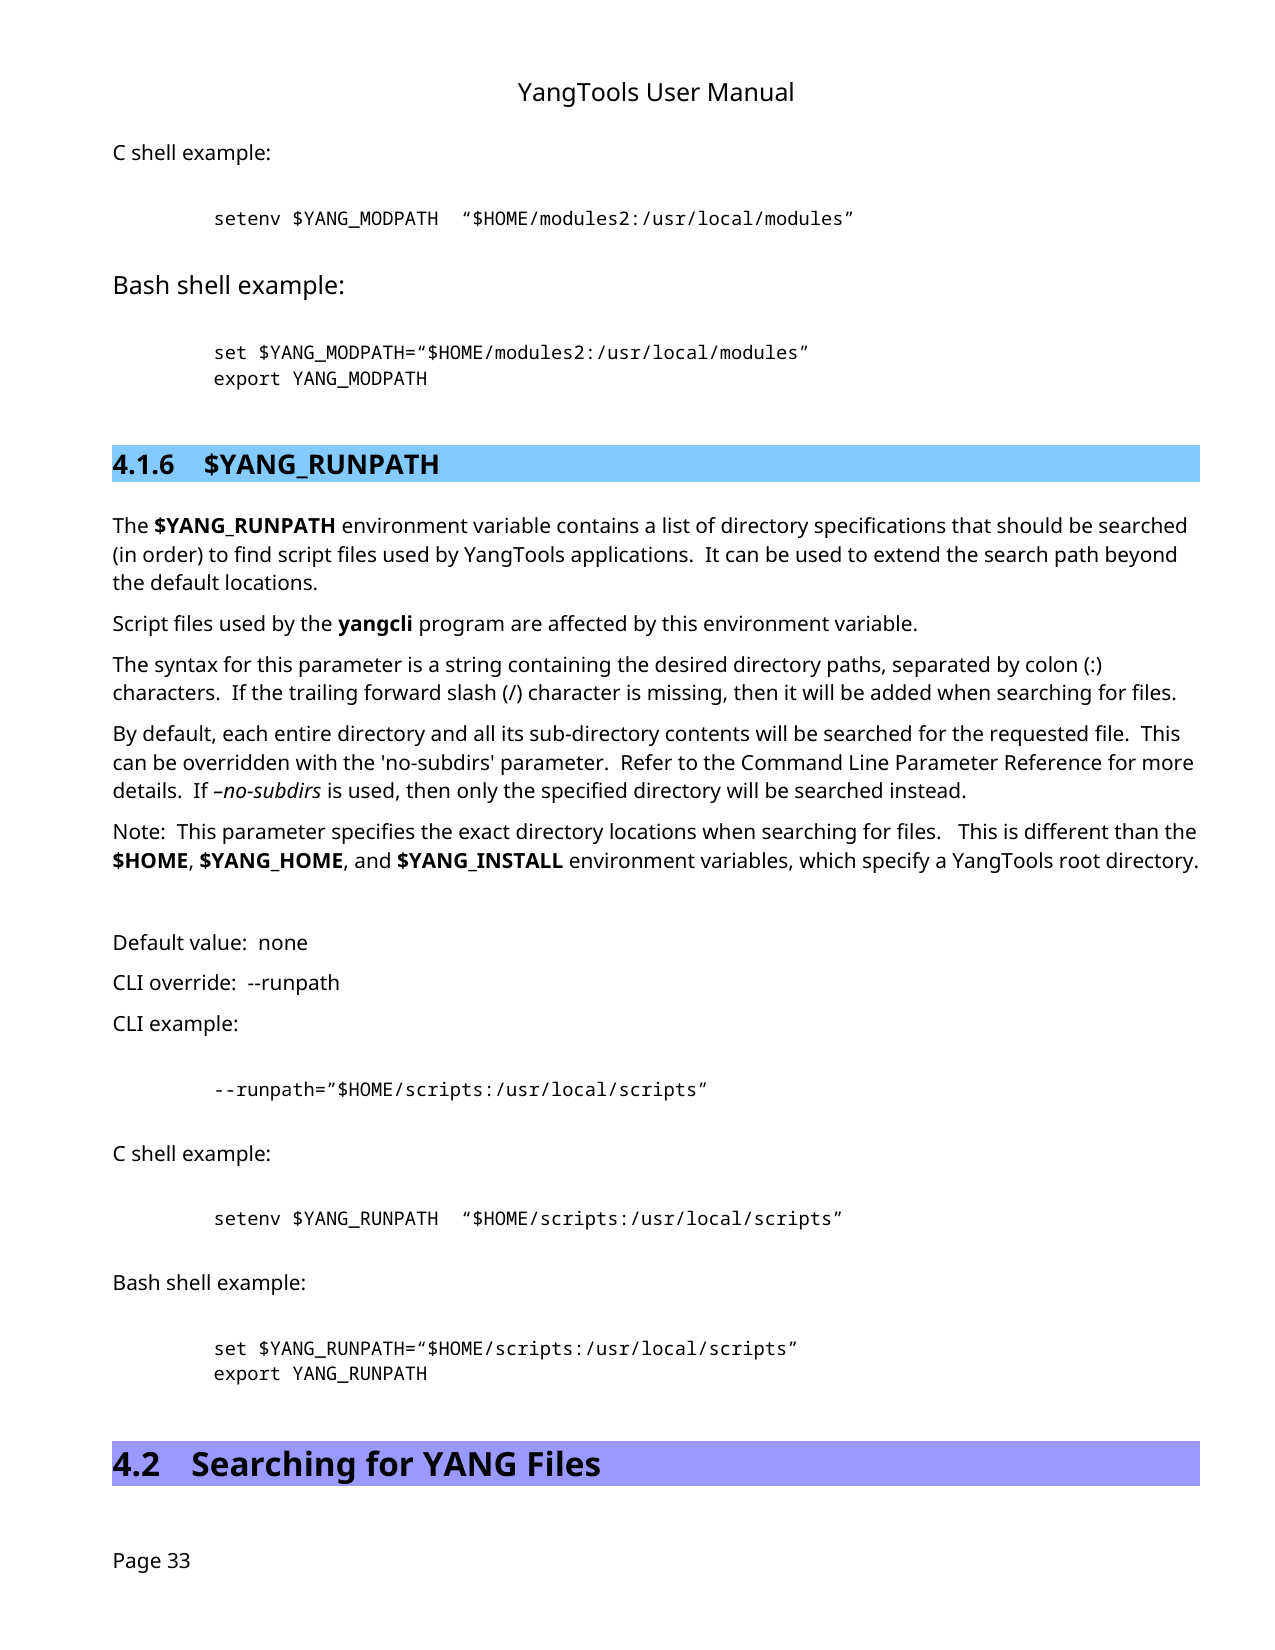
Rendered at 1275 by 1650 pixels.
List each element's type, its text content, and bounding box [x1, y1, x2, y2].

text --runpath=”$HOME/scripts:/usr/local/scripts” [139, 1050, 1200, 1127]
text CLI example: [112, 1009, 1200, 1038]
text The syntax for this parameter is a string containing the desired directory paths, separated by colon (:) characters. If the trailing forward slash (/) character is missing, then it will be added when searching for files. [112, 650, 1200, 707]
text set $YANG_RUNPATH=“$HOME/scripts:/usr/local/scripts” export YANG_RUNPATH [139, 1309, 1200, 1411]
text C shell example: [112, 1139, 1200, 1167]
text set $YANG_MODPATH=“$HOME/modules2:/usr/local/modules” export YANG_MODPATH [139, 314, 1200, 416]
text Note: This parameter specifies the exact directory locations when searching for files. This is different than the $HOME, $YANG_HOME, and $YANG_INSTALL environment variables, which specify a YangTools root directory. [112, 817, 1200, 874]
text Bash shell example: [112, 268, 1200, 302]
subtitle Searching for YANG Files [112, 1441, 1200, 1486]
text Bash shell example: [112, 1268, 1200, 1297]
text Script files used by the yangcli program are affected by this environment variable. [112, 609, 1200, 638]
subtitle $YANG_RUNPATH [112, 445, 1200, 482]
text Default value: none [112, 928, 1200, 956]
text setenv $YANG_RUNPATH “$HOME/scripts:/usr/local/scripts” [139, 1180, 1200, 1256]
text C shell example: [112, 138, 1200, 167]
text setenv $YANG_MODPATH “$HOME/modules2:/usr/local/modules” [139, 179, 1200, 256]
text CLI override: --runpath [112, 968, 1200, 997]
text The $YANG_RUNPATH environment variable contains a list of directory specifications that should be searched (in order) to find script files used by YangTools applications. It can be used to extend the search path beyond the default locations. [112, 511, 1200, 597]
text By default, each entire directory and all its sub-directory contents will be searched for the requested file. This can be overridden with the 'no-subdirs' parameter. Refer to the Command Line Parameter Reference for more details. If –no-subdirs is used, then only the specified directory will be searched instead. [112, 719, 1200, 805]
